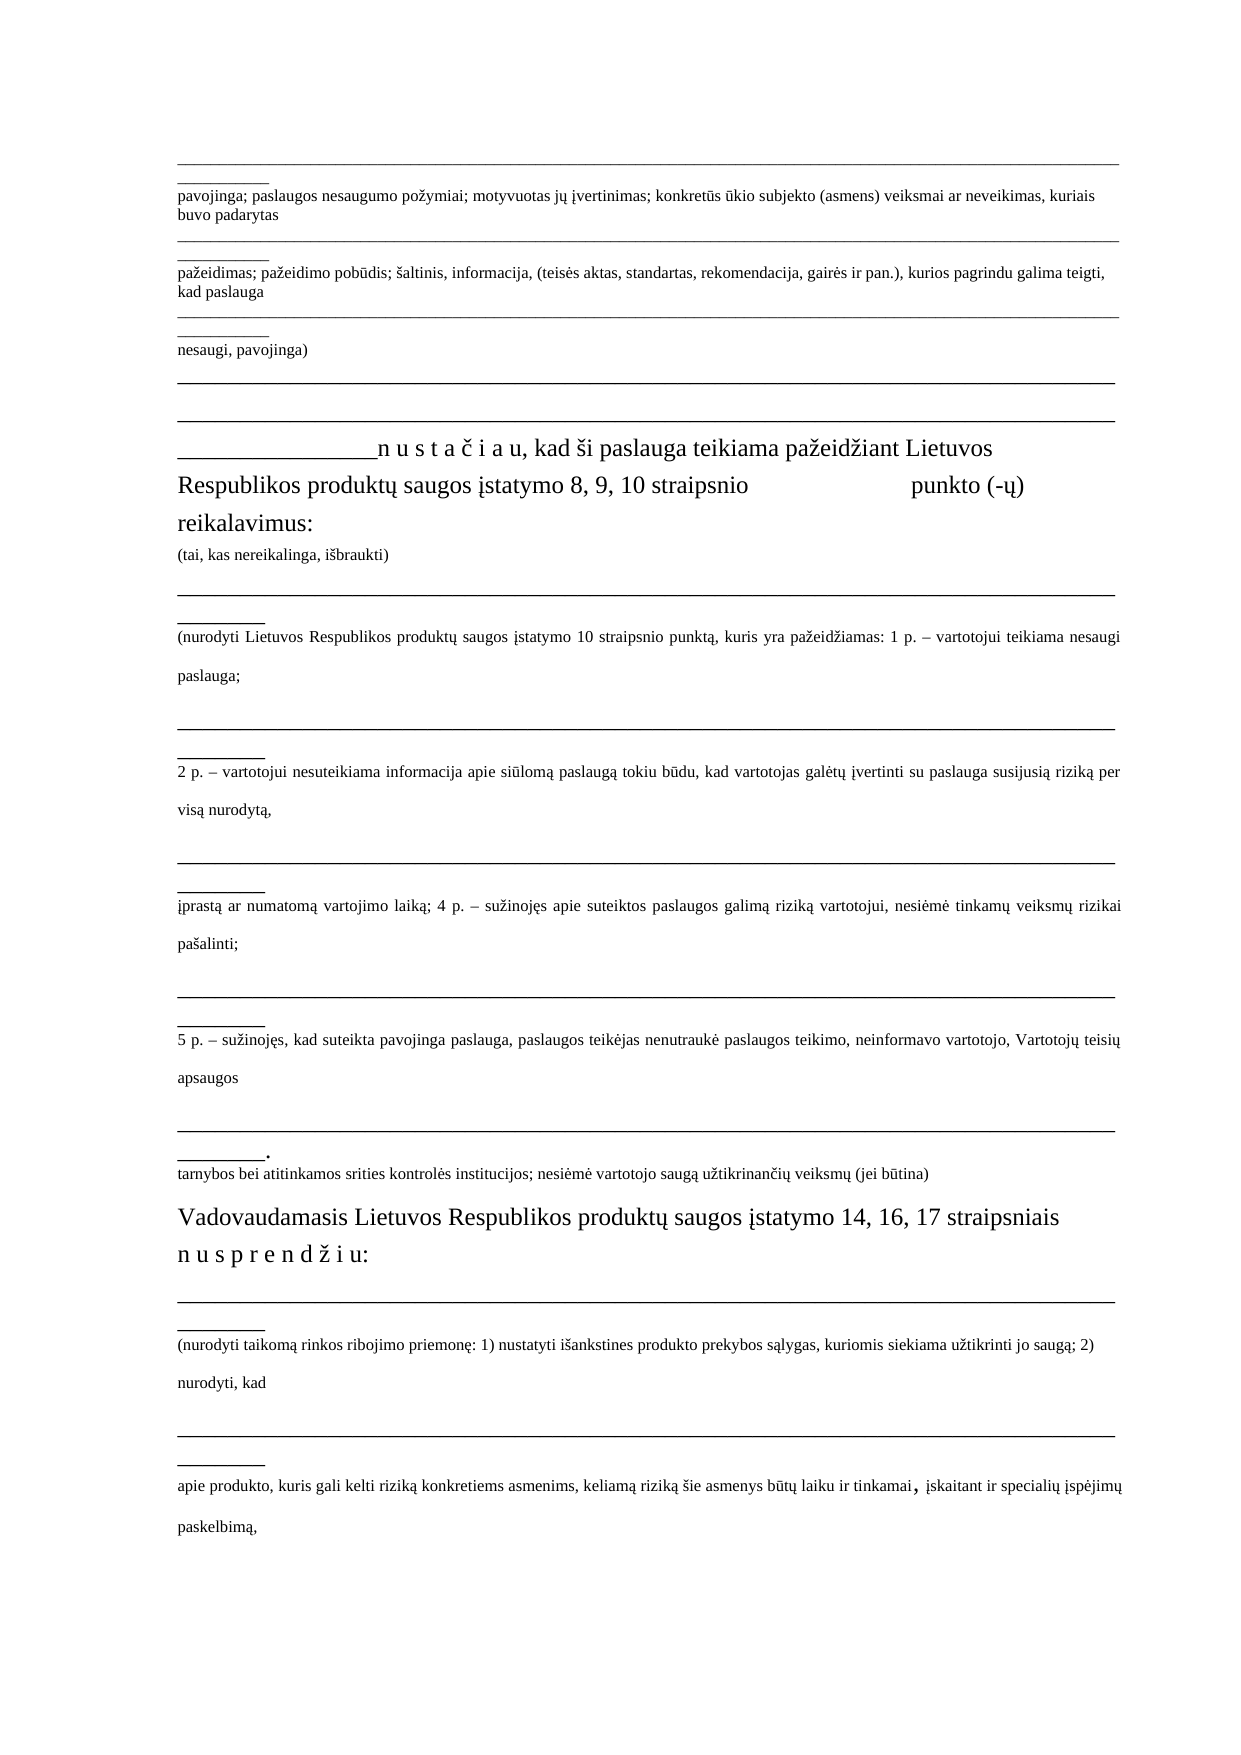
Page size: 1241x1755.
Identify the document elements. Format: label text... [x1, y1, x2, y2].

text 2 p. – vartotojui nesuteikiama informacija apie siūlomą paslaugą tokiu būdu, kad vartotojas galėtų įvertinti su paslauga susijusią riziką per visą nurodytą, [177, 761, 1122, 819]
text ____________________________________________________________________________________________________________________________ [177, 224, 1122, 263]
text ______________________________________________________________________________________________________________________________________________________________________n u s t a č i a u, kad ši paslauga teikiama pažeidžiant Lietuvos Respublikos produktų saugos įstatymo 8, 9, 10 straipsnio punkto (-ų) reikalavimus: [177, 358, 1122, 536]
text tarnybos bei atitinkamos srities kontrolės institucijos; nesiėmė vartotojo saugą užtikrinančių veiksmų (jei būtina) [177, 1164, 1122, 1183]
text 5 p. – sužinojęs, kad suteikta pavojinga paslauga, paslaugos teikėjas nenutraukė paslaugos teikimo, neinformavo vartotojo, Vartotojų teisių apsaugos [177, 1030, 1122, 1087]
text nesaugi, pavojinga) [177, 339, 1122, 358]
text __________________________________________________________________________________ [177, 972, 1122, 1030]
text pažeidimas; pažeidimo pobūdis; šaltinis, informacija, (teisės aktas, standartas, rekomendacija, gairės ir pan.), kurios pagrindu galima teigti, kad paslauga ____________________________________________________________________________________________________________________________ [177, 263, 1122, 339]
text __________________________________________________________________________________ [177, 1411, 1122, 1468]
text Vadovaudamasis Lietuvos Respublikos produktų saugos įstatymo 14, 16, 17 straipsniais [177, 1202, 1122, 1231]
text (nurodyti Lietuvos Respublikos produktų saugos įstatymo 10 straipsnio punktą, kuris yra pažeidžiamas: 1 p. – vartotojui teikiama nesaugi paslauga; [177, 627, 1122, 685]
text n u s p r e n d ž i u: [177, 1239, 1122, 1268]
text ____________________________________________________________________________________________________________________________ [177, 148, 1122, 186]
text __________________________________________________________________________________. [177, 1106, 1122, 1164]
text __________________________________________________________________________________ [177, 570, 1122, 627]
text įprastą ar numatomą vartojimo laiką; 4 p. – sužinojęs apie suteiktos paslaugos galimą riziką vartotojui, nesiėmė tinkamų veiksmų rizikai pašalinti; [177, 896, 1122, 953]
text (nurodyti taikomą rinkos ribojimo priemonę: 1) nustatyti išankstines produkto prekybos sąlygas, kuriomis siekiama užtikrinti jo saugą; 2) nurodyti, kad [177, 1334, 1122, 1392]
text __________________________________________________________________________________ [177, 1277, 1122, 1334]
text pavojinga; paslaugos nesaugumo požymiai; motyvuotas jų įvertinimas; konkretūs ūkio subjekto (asmens) veiksmai ar neveikimas, kuriais buvo padarytas [177, 186, 1122, 224]
text __________________________________________________________________________________ [177, 838, 1122, 896]
text __________________________________________________________________________________ [177, 704, 1122, 761]
text apie produkto, kuris gali kelti riziką konkretiems asmenims, keliamą riziką šie asmenys būtų laiku ir tinkamai, įskaitant ir specialių įspėjimų paskelbimą, [177, 1468, 1122, 1536]
text (tai, kas nereikalinga, išbraukti) [177, 545, 1122, 564]
